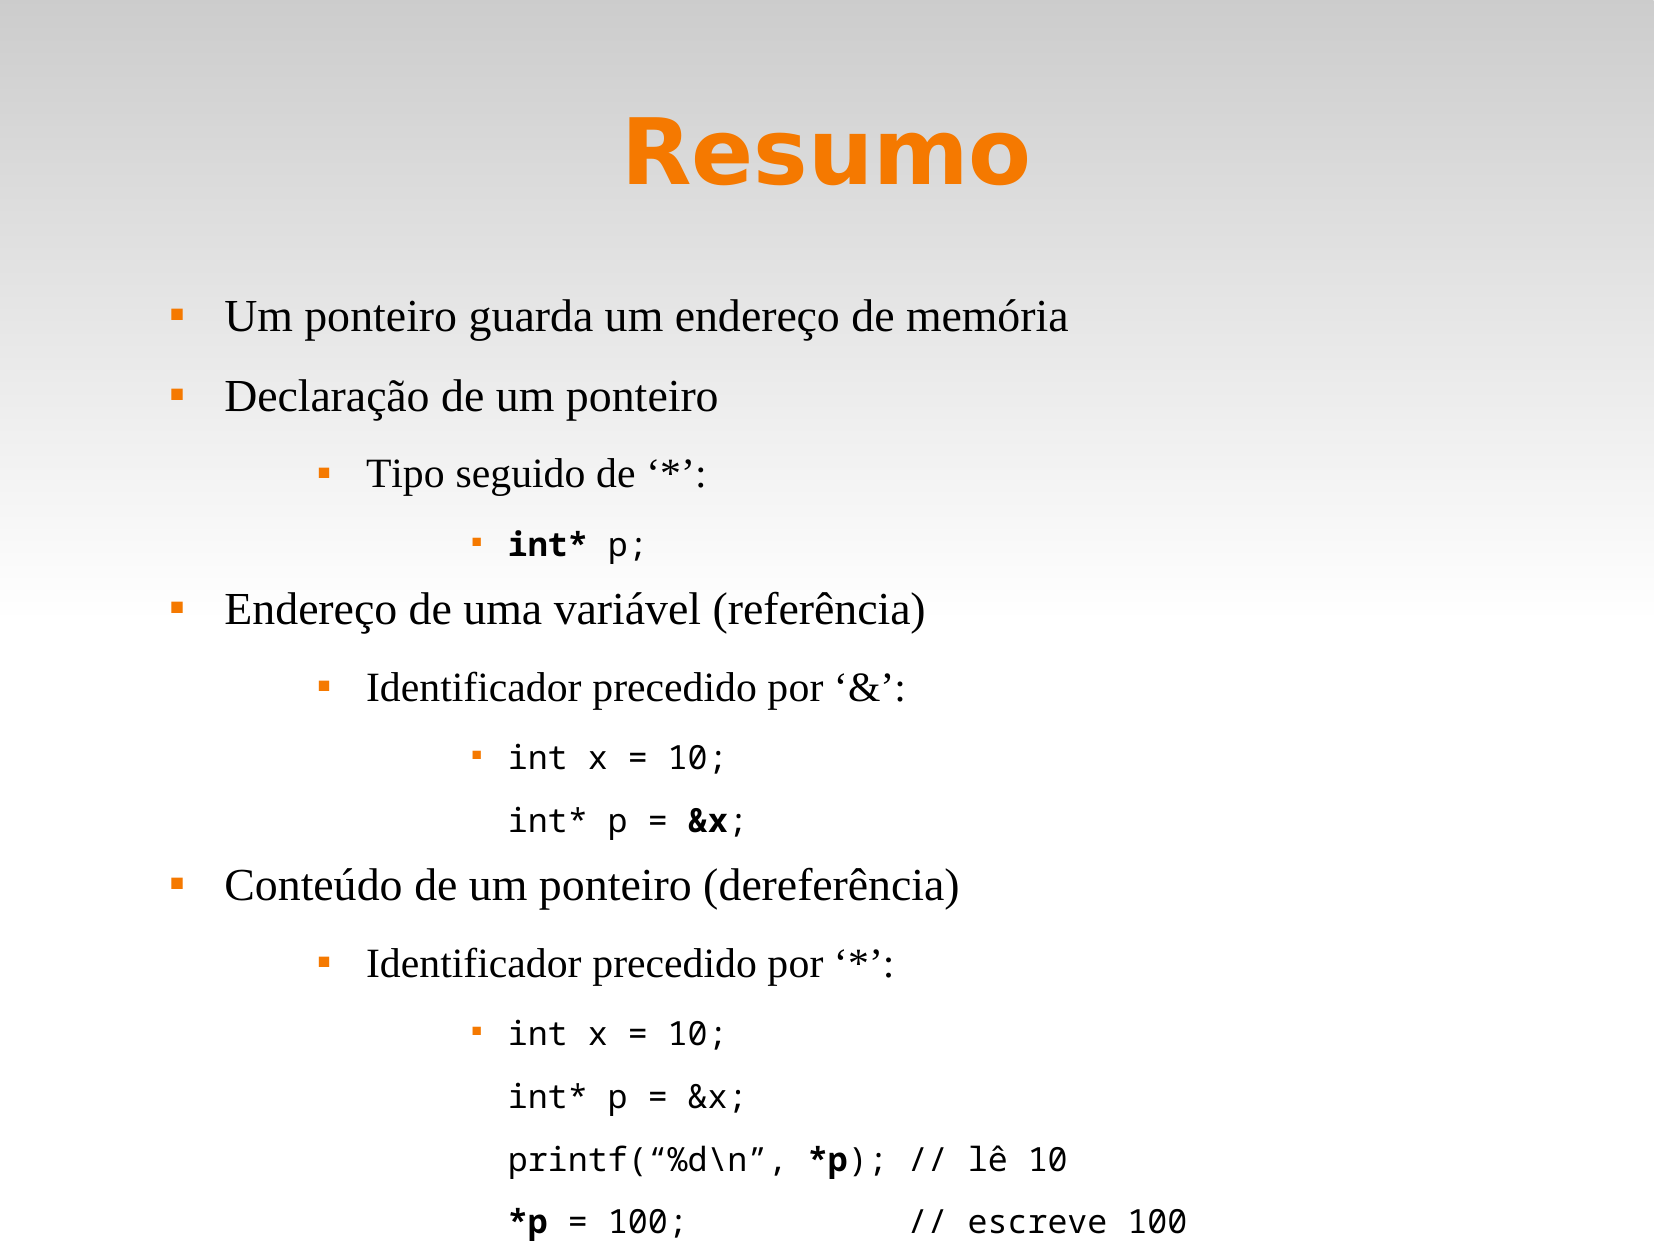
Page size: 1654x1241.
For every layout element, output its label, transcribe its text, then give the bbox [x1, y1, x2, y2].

title Resumo [82, 49, 1571, 257]
list Um ponteiro guarda um endereço de memória Declaração de um ponteiro Tipo seguido de ‘*’: int* p; Endereço de uma variável (referência) Identificador precedido por ‘&’: int x = 10; int* p = &x; Conteúdo de um ponteiro (dereferência) Identificador precedido por ‘*’: int x = 10; int* p = &x; printf(“%d\n”, *p); // lê 10 *p = 100; // escreve 100 [82, 290, 1571, 1230]
